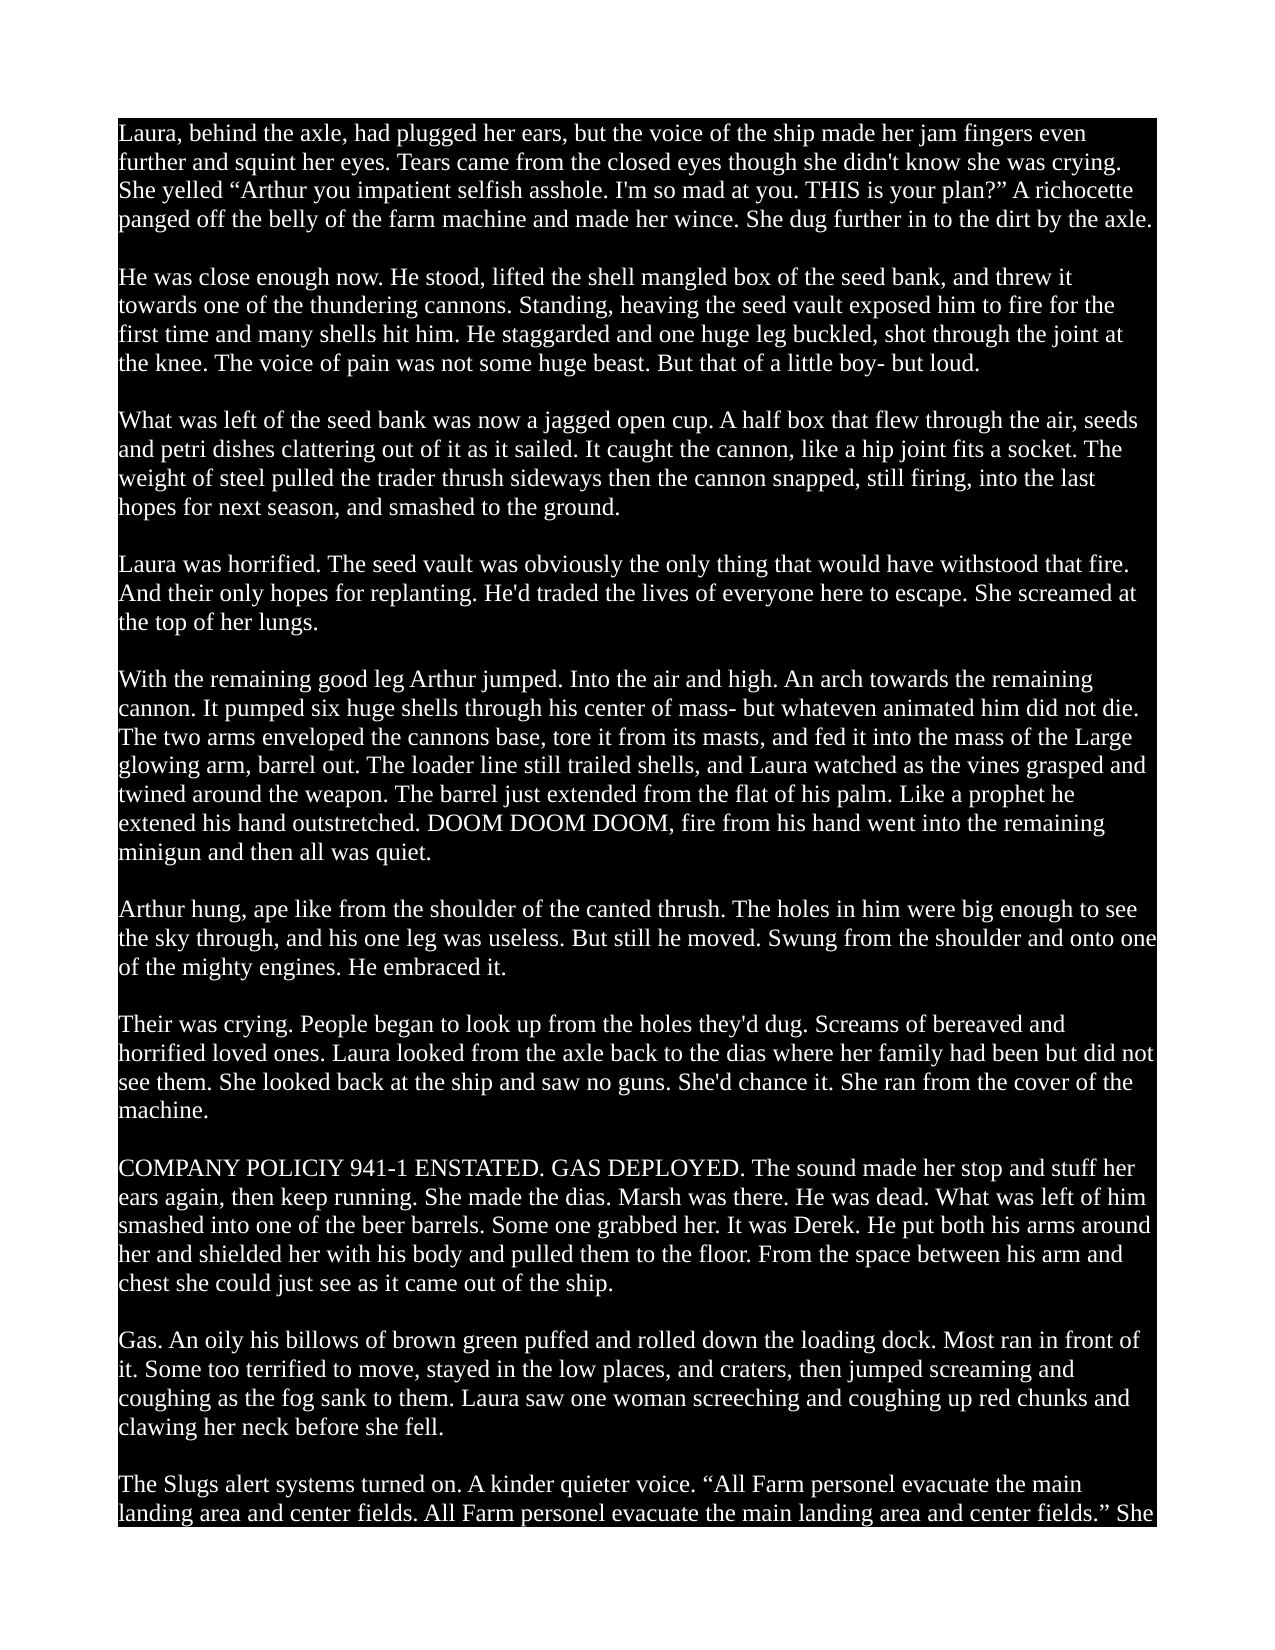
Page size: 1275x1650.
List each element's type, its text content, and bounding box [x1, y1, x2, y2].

text With the remaining good leg Arthur jumped. Into the air and high. An arch towards the remaining cannon. It pumped six huge shells through his center of mass- but whateven animated him did not die. The two arms enveloped the cannons base, tore it from its masts, and fed it into the mass of the Large glowing arm, barrel out. The loader line still trailed shells, and Laura watched as the vines grasped and twined around the weapon. The barrel just extended from the flat of his palm. Like a prophet he extened his hand outstretched. DOOM DOOM DOOM, fire from his hand went into the remaining minigun and then all was quiet. Arthur hung, ape like from the shoulder of the canted thrush. The holes in him were big enough to see the sky through, and his one leg was useless. But still he moved. Swung from the shoulder and onto one of the mighty engines. He embraced it. [118, 664, 1157, 981]
text Their was crying. People began to look up from the holes they'd dug. Screams of bereaved and horrified loved ones. Laura looked from the axle back to the dias where her family had been but did not see them. She looked back at the ship and saw no guns. She'd chance it. She ran from the cover of the machine. [118, 1009, 1157, 1124]
text He was close enough now. He stood, lifted the shell mangled box of the seed bank, and threw it towards one of the thundering cannons. Standing, heaving the seed vault exposed him to fire for the first time and many shells hit him. He staggarded and one huge leg buckled, shot through the joint at the knee. The voice of pain was not some huge beast. But that of a little boy- but loud. [118, 262, 1157, 377]
text Gas. An oily his billows of brown green puffed and rolled down the loading dock. Most ran in front of it. Some too terrified to move, stayed in the low places, and craters, then jumped screaming and coughing as the fog sank to them. Laura saw one woman screeching and coughing up red chunks and clawing her neck before she fell. [118, 1326, 1157, 1441]
text Laura, behind the axle, had plugged her ears, but the voice of the ship made her jam fingers even further and squint her eyes. Tears came from the closed eyes though she didn't know she was crying. She yelled “Arthur you impatient selfish asshole. I'm so mad at you. THIS is your plan?” A richocette panged off the belly of the farm machine and made her wince. She dug further in to the dirt by the axle. [118, 118, 1157, 233]
text What was left of the seed bank was now a jagged open cup. A half box that flew through the air, seeds and petri dishes clattering out of it as it sailed. It caught the cannon, like a hip joint fits a socket. The weight of steel pulled the trader thrush sideways then the cannon snapped, still firing, into the last hopes for next season, and smashed to the ground. Laura was horrified. The seed vault was obviously the only thing that would have withstood that fire. And their only hopes for replanting. He'd traded the lives of everyone here to escape. She screamed at the top of her lungs. [118, 406, 1157, 636]
text COMPANY POLICIY 941-1 ENSTATED. GAS DEPLOYED. The sound made her stop and stuff her ears again, then keep running. She made the dias. Marsh was there. He was dead. What was left of him smashed into one of the beer barrels. Some one grabbed her. It was Derek. He put both his arms around her and shielded her with his body and pulled them to the floor. From the space between his arm and chest she could just see as it came out of the ship. [118, 1153, 1157, 1297]
text The Slugs alert systems turned on. A kinder quieter voice. “All Farm personel evacuate the main landing area and center fields. All Farm personel evacuate the main landing area and center fields.” She [118, 1469, 1157, 1527]
